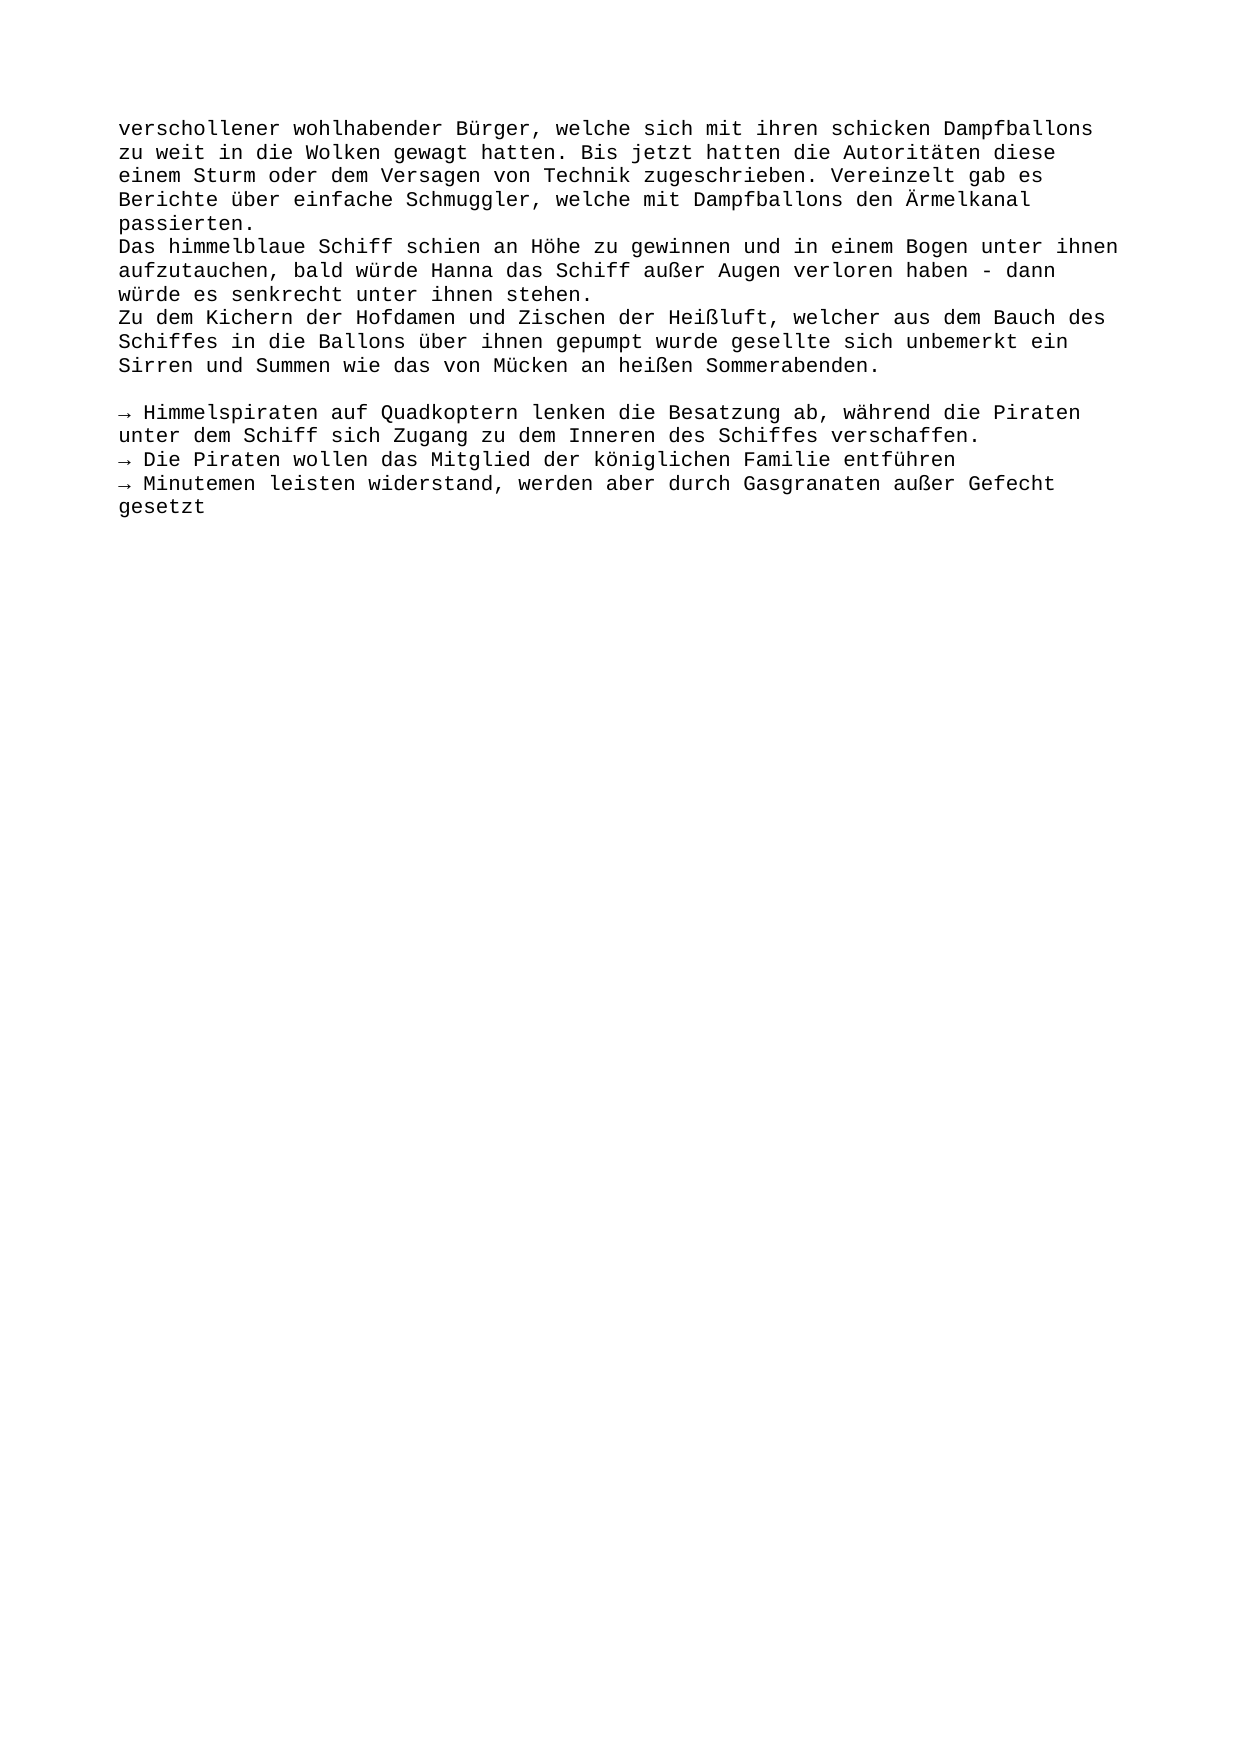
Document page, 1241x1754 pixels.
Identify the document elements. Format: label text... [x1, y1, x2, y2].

text → Himmelspiraten auf Quadkoptern lenken die Besatzung ab, während die Piraten unter dem Schiff sich Zugang zu dem Inneren des Schiffes verschaffen. [118, 402, 1122, 449]
text verschollener wohlhabender Bürger, welche sich mit ihren schicken Dampfballons zu weit in die Wolken gewagt hatten. Bis jetzt hatten die Autoritäten diese einem Sturm oder dem Versagen von Technik zugeschrieben. Vereinzelt gab es Berichte über einfache Schmuggler, welche mit Dampfballons den Ärmelkanal passierten. [118, 118, 1122, 236]
text → Die Piraten wollen das Mitglied der königlichen Familie entführen [118, 449, 1122, 473]
text Das himmelblaue Schiff schien an Höhe zu gewinnen und in einem Bogen unter ihnen aufzutauchen, bald würde Hanna das Schiff außer Augen verloren haben - dann würde es senkrecht unter ihnen stehen. [118, 236, 1122, 307]
text Zu dem Kichern der Hofdamen und Zischen der Heißluft, welcher aus dem Bauch des Schiffes in die Ballons über ihnen gepumpt wurde gesellte sich unbemerkt ein Sirren und Summen wie das von Mücken an heißen Sommerabenden. [118, 307, 1122, 378]
text → Minutemen leisten widerstand, werden aber durch Gasgranaten außer Gefecht gesetzt [118, 473, 1122, 520]
